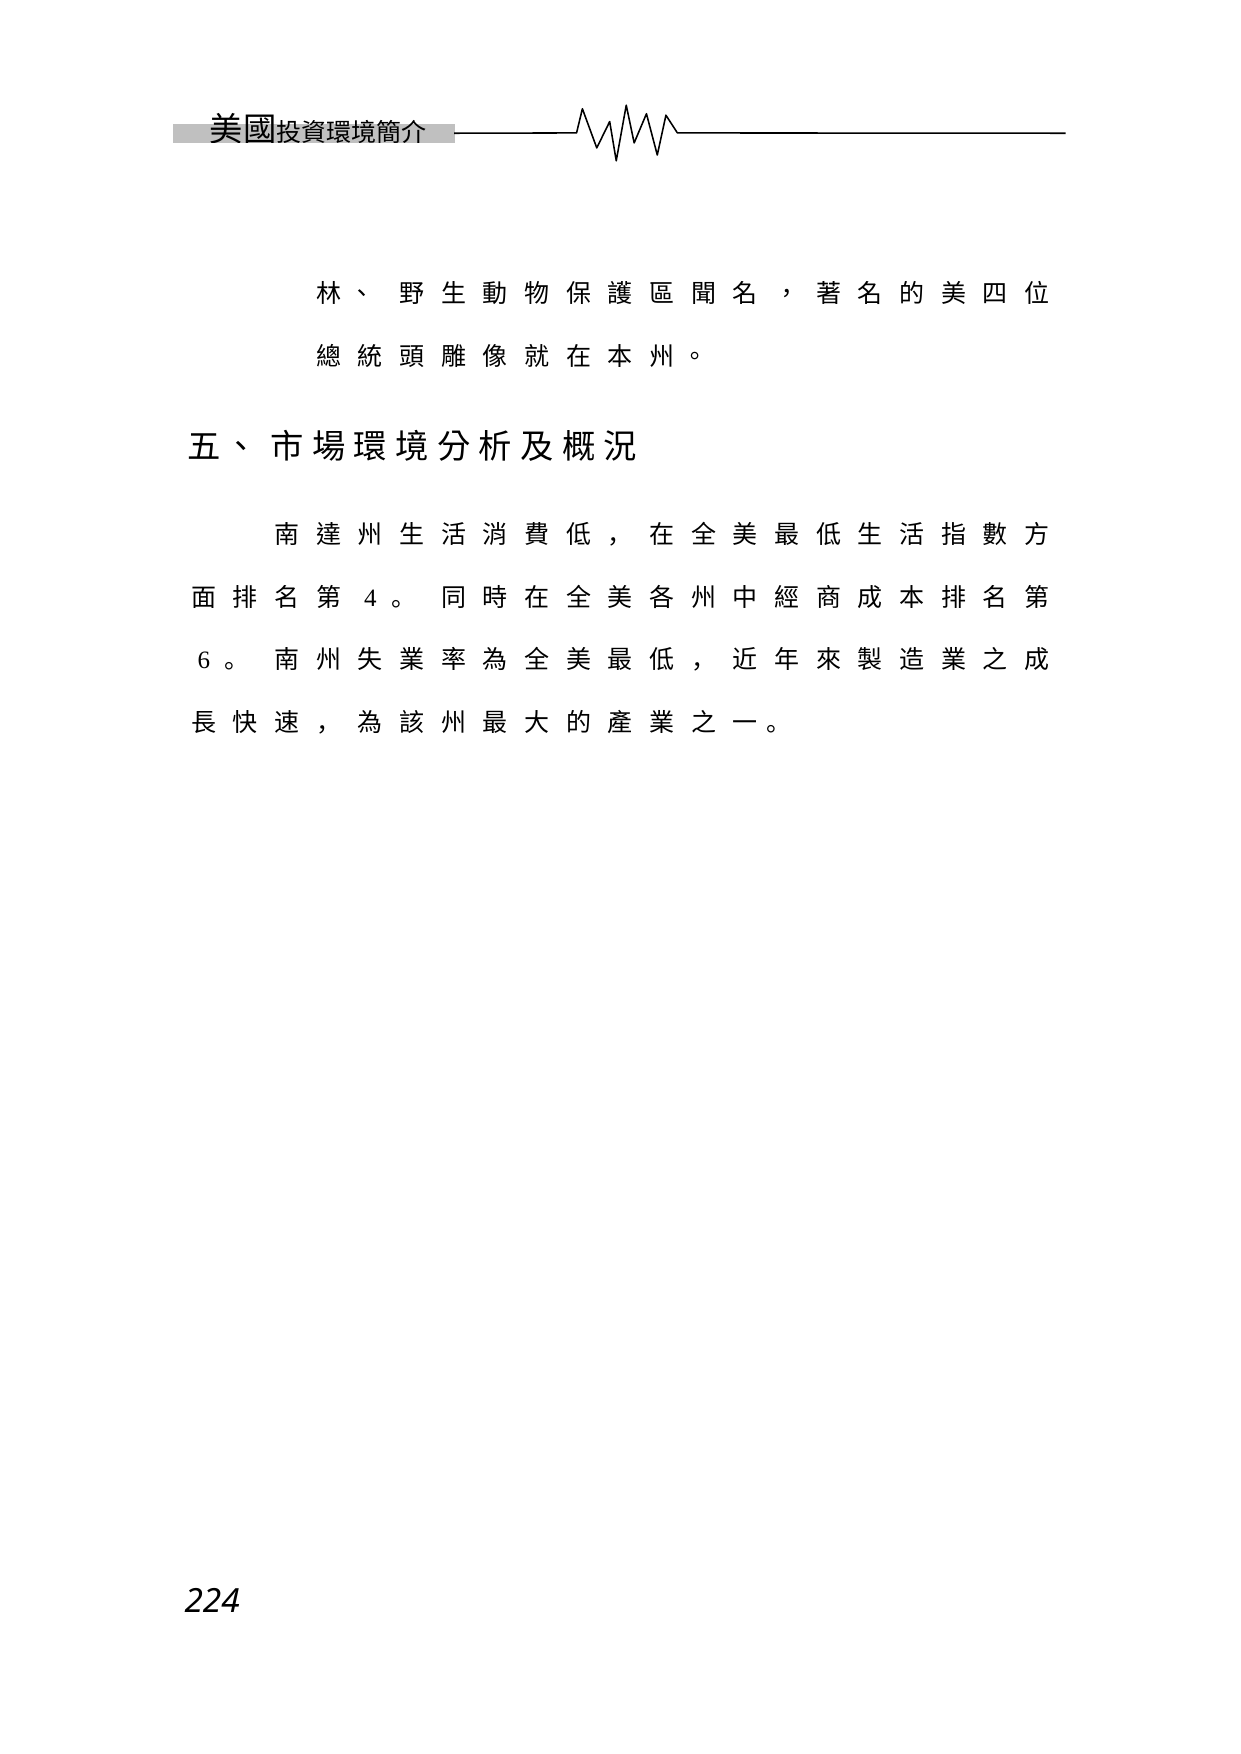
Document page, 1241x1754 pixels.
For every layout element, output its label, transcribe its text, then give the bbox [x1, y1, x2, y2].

text 五、市場環境分析及概況 [183, 402, 1058, 464]
text 南達州生活消費低，在全美最低生活指數方面排名第4。同時在全美各州中經商成本排名第6。南州失業率為全美最低，近年來製造業之成長快速，為該州最大的產業之一。 [183, 491, 1058, 741]
text 林、野生動物保護區聞名，著名的美四位總統頭雕像就在本州。 [207, 250, 1058, 375]
